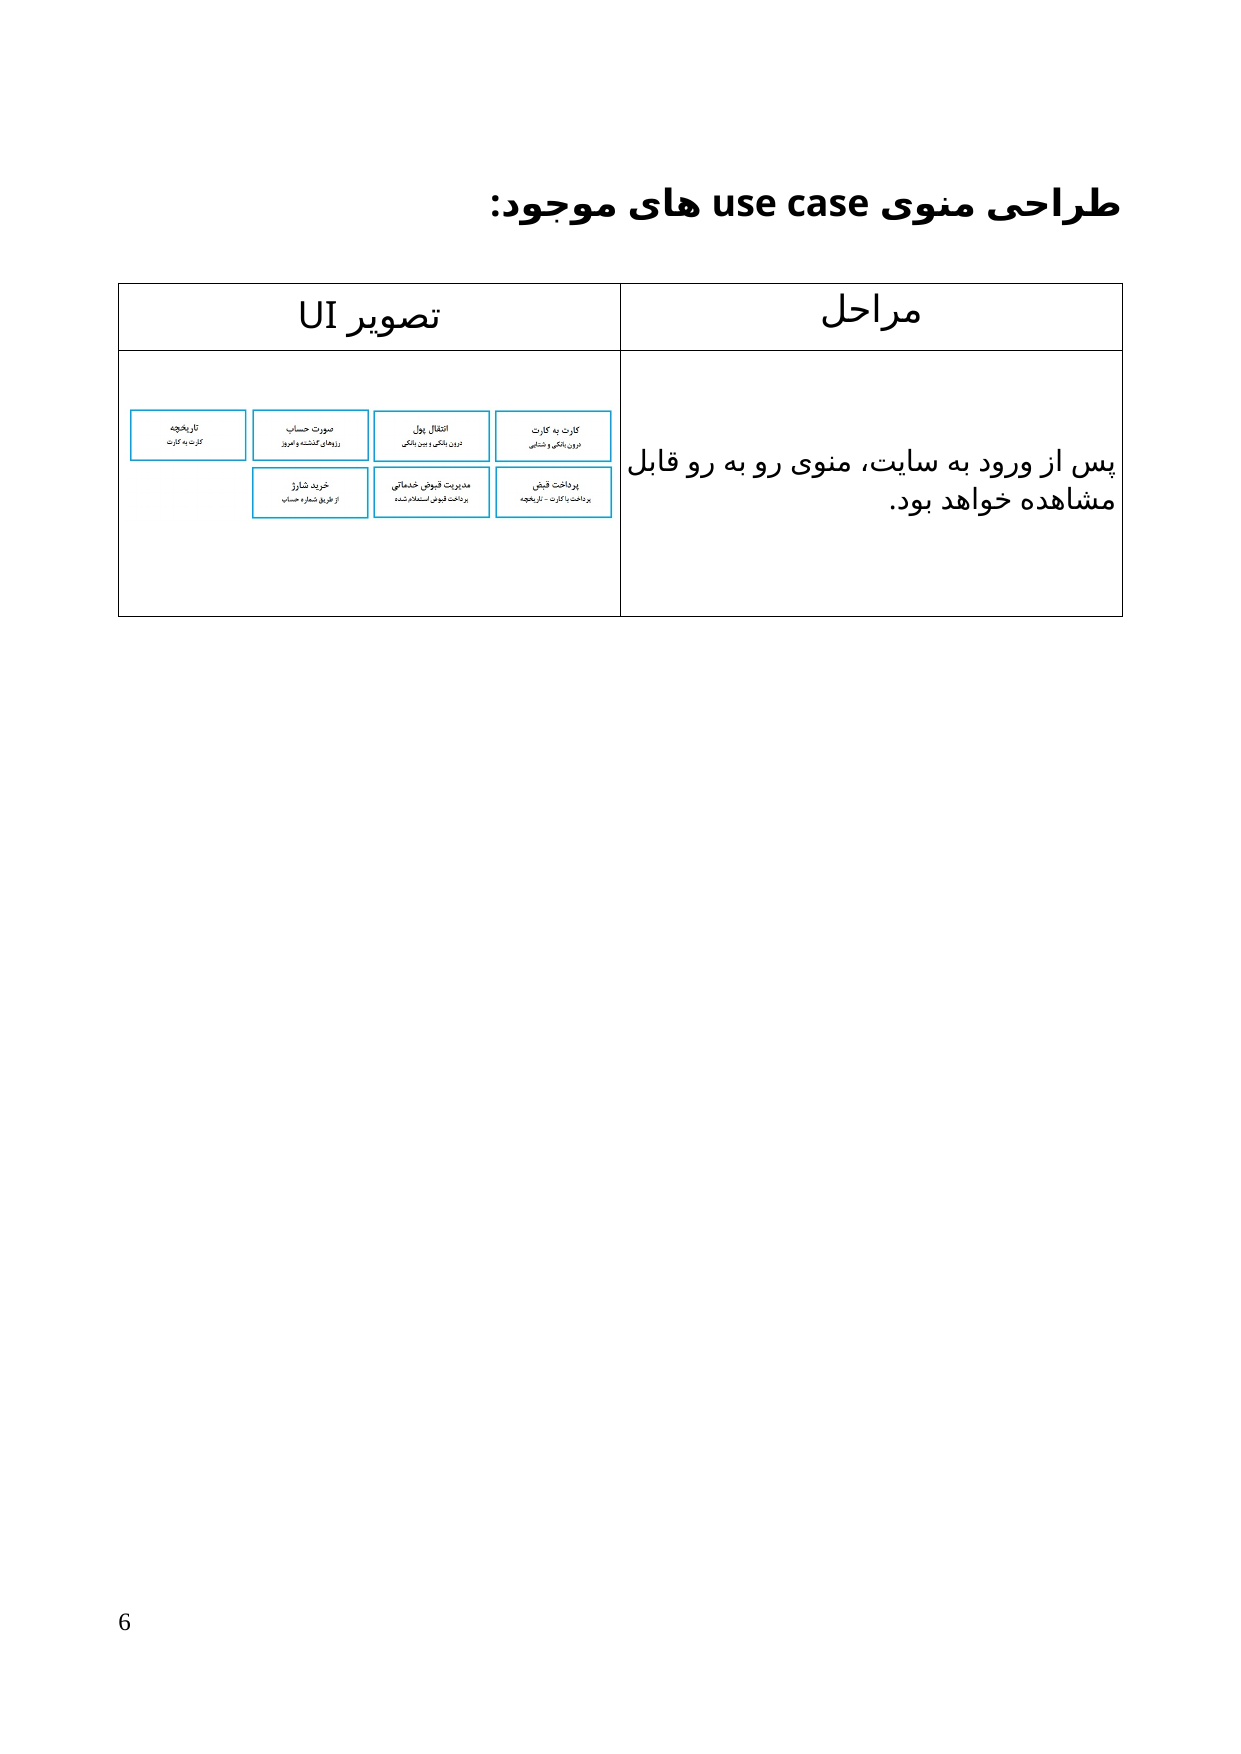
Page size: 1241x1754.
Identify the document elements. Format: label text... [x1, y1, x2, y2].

text طراحی منوی use case های موجود: [118, 176, 1122, 232]
picture [124, 407, 615, 521]
table_cell [119, 351, 620, 616]
table_header مراحل [621, 284, 1122, 349]
table_cell پس از ورود به سایت، منوی رو به رو قابل مشاهده خواهد بود. [621, 351, 1122, 616]
table_header تصویر UI [119, 284, 620, 349]
